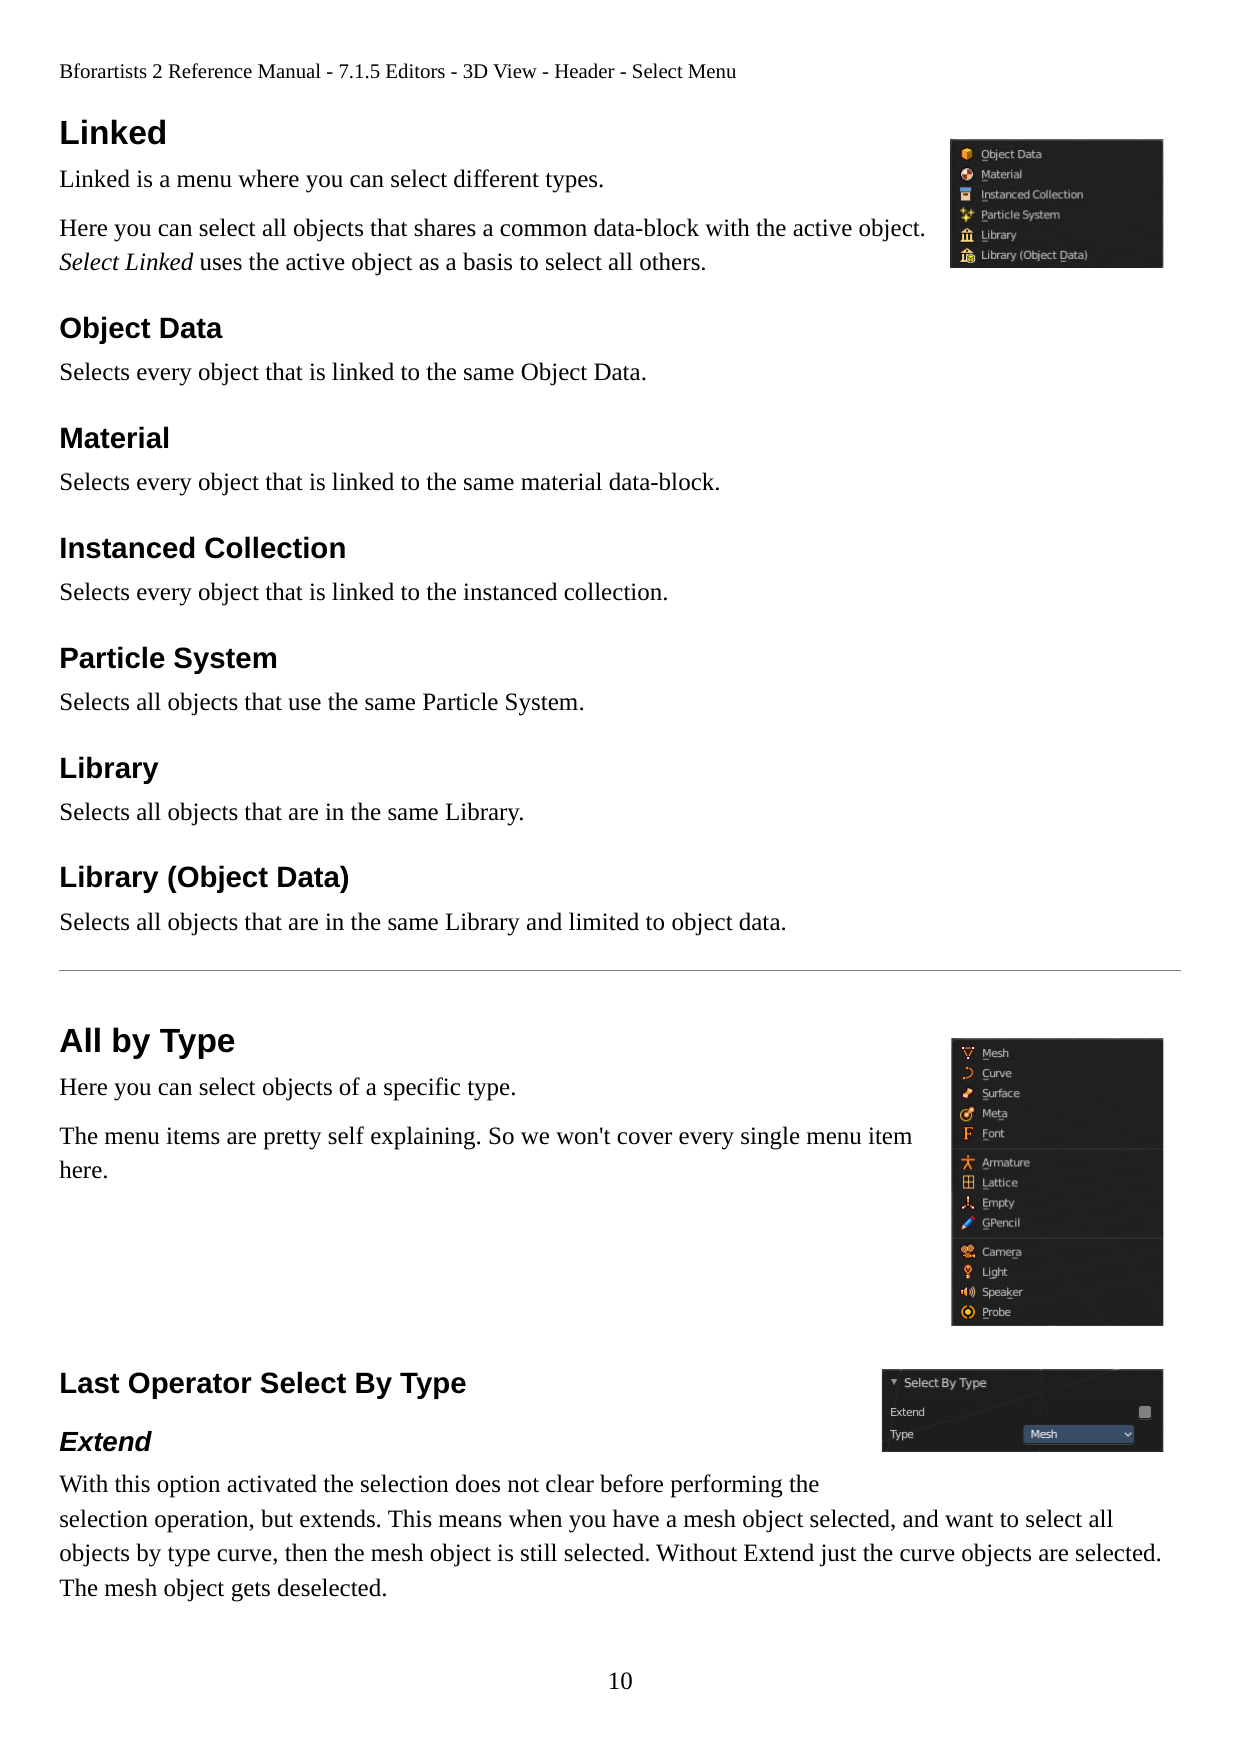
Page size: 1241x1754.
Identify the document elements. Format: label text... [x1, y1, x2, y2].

picture [951, 1038, 1164, 1326]
text Selects every object that is linked to the same material data-block. [59, 467, 1181, 496]
text Selects all objects that use the same Particle System. [59, 687, 1181, 716]
subtitle Extend [59, 1425, 1181, 1457]
subtitle All by Type [59, 1021, 1181, 1059]
text Selects every object that is linked to the instanced collection. [59, 577, 1181, 606]
text The menu items are pretty self explaining. So we won't cover every single menu item here. [59, 1121, 951, 1184]
text Here you can select all objects that shares a common data-block with the active object. Select Linked uses the active object as a basis to select all others. [59, 213, 1181, 276]
text Here you can select objects of a specific type. [59, 1072, 951, 1101]
text Selects every object that is linked to the same Object Data. [59, 357, 1181, 386]
text Linked is a menu where you can select different types. [59, 164, 950, 192]
subtitle Library (Object Data) [59, 860, 1181, 894]
text With this option activated the selection does not clear before performing the selection operation, but extends. This means when you have a mesh object selected, and want to select all objects by type curve, then the mesh object is still selected. Without Extend just the curve objects are selected. The mesh object gets deselected. [59, 1469, 1181, 1602]
subtitle Last Operator Select By Type [59, 1366, 1181, 1400]
picture [881, 1369, 1164, 1452]
subtitle Library [59, 751, 1181, 784]
subtitle Material [59, 421, 1181, 454]
text Selects all objects that are in the same Library. [59, 797, 1181, 826]
picture [950, 139, 1164, 268]
subtitle Object Data [59, 311, 1181, 345]
subtitle Instanced Collection [59, 531, 1181, 564]
subtitle Linked [59, 113, 1181, 151]
text Selects all objects that are in the same Library and limited to object data. [59, 907, 1181, 935]
subtitle Particle System [59, 641, 1181, 674]
